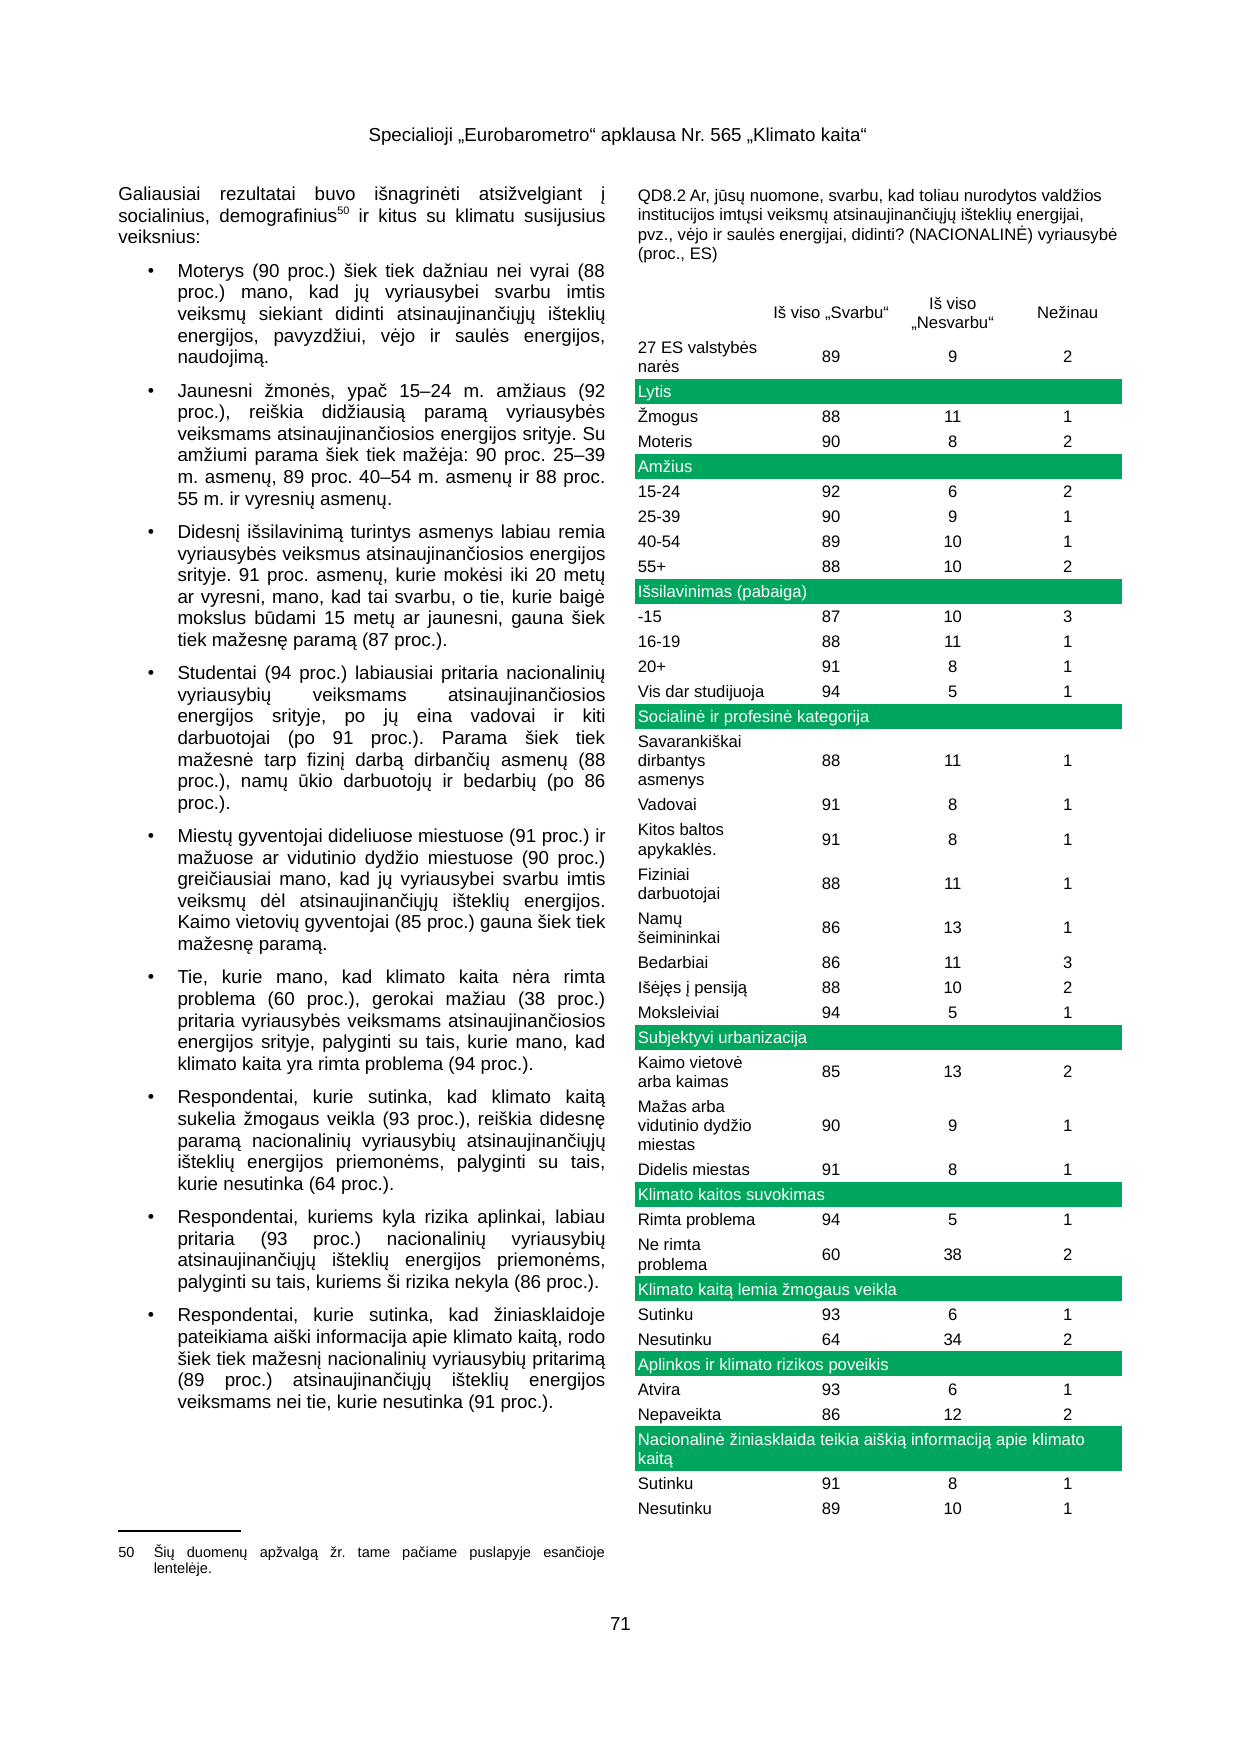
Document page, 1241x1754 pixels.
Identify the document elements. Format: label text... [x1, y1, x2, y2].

table_cell 5 [892, 1207, 1013, 1232]
table_cell [1013, 266, 1122, 291]
table_cell 10 [892, 604, 1013, 629]
table_cell 13 [892, 1050, 1013, 1094]
table_cell 91 [770, 654, 892, 679]
table_cell 1 [1013, 1094, 1122, 1157]
table_cell 89 [770, 335, 892, 379]
table_cell Nežinau [1013, 291, 1122, 335]
table_cell 89 [770, 1496, 892, 1521]
table_cell 6 [892, 479, 1013, 504]
table_cell 2 [1013, 1401, 1122, 1426]
table_cell 86 [770, 950, 892, 975]
table_cell 20+ [635, 654, 770, 679]
table_cell Žmogus [635, 404, 770, 429]
table_cell 12 [892, 1401, 1013, 1426]
table_cell 1 [1013, 729, 1122, 792]
table_cell 94 [770, 1000, 892, 1025]
table_cell Moteris [635, 429, 770, 454]
table_cell Ne rimta problema [635, 1232, 770, 1276]
list Didesnį išsilavinimą turintys asmenys labiau remia vyriausybės veiksmus atsinaujinančiosios energijos srityje. 91 proc. asmenų, kurie mokėsi iki 20 metų ar vyresni, mano, kad tai svarbu, o tie, kurie baigė mokslus būdami 15 metų ar jaunesni, gauna šiek tiek mažesnę paramą (87 proc.). [148, 521, 605, 650]
table_cell 15-24 [635, 479, 770, 504]
table_cell 1 [1013, 1157, 1122, 1182]
table_cell 11 [892, 950, 1013, 975]
table_cell 60 [770, 1232, 892, 1276]
table_cell Namų šeimininkai [635, 906, 770, 950]
table_cell 1 [1013, 529, 1122, 554]
table_cell Vis dar studijuoja [635, 679, 770, 704]
table_cell 90 [770, 1094, 892, 1157]
table_cell 10 [892, 975, 1013, 1000]
text Galiausiai rezultatai buvo išnagrinėti atsižvelgiant į socialinius, demografinius ir kitus su klimatu susijusius veiksnius: [118, 183, 605, 248]
table_cell Mažas arba vidutinio dydžio miestas [635, 1094, 770, 1157]
table_cell 8 [892, 429, 1013, 454]
table_cell 5 [892, 1000, 1013, 1025]
table_cell 2 [1013, 335, 1122, 379]
table_cell Atvira [635, 1376, 770, 1401]
table_cell 1 [1013, 679, 1122, 704]
table_cell 1 [1013, 1000, 1122, 1025]
table_cell 2 [1013, 1232, 1122, 1276]
table_cell 91 [770, 817, 892, 861]
table_cell [770, 266, 892, 291]
table_cell Aplinkos ir klimato rizikos poveikis [635, 1351, 1122, 1376]
table_cell 10 [892, 554, 1013, 579]
table_cell Subjektyvi urbanizacija [635, 1025, 1122, 1050]
table_cell Kaimo vietovė arba kaimas [635, 1050, 770, 1094]
table_cell Sutinku [635, 1301, 770, 1326]
list Jaunesni žmonės, ypač 15–24 m. amžiaus (92 proc.), reiškia didžiausią paramą vyriausybės veiksmams atsinaujinančiosios energijos srityje. Su amžiumi parama šiek tiek mažėja: 90 proc. 25–39 m. asmenų, 89 proc. 40–54 m. asmenų ir 88 proc. 55 m. ir vyresnių asmenų. [148, 379, 605, 509]
table_cell 6 [892, 1301, 1013, 1326]
table_cell 1 [1013, 404, 1122, 429]
table_cell Savarankiškai dirbantys asmenys [635, 729, 770, 792]
table_cell 8 [892, 792, 1013, 817]
table_cell Išsilavinimas (pabaiga) [635, 579, 1122, 604]
table_cell 3 [1013, 604, 1122, 629]
table_cell 1 [1013, 1471, 1122, 1496]
table_cell [635, 266, 770, 291]
table_cell 1 [1013, 792, 1122, 817]
table_cell 2 [1013, 554, 1122, 579]
table_cell [635, 291, 770, 335]
table_cell Rimta problema [635, 1207, 770, 1232]
table_cell Sutinku [635, 1471, 770, 1496]
table_cell Socialinė ir profesinė kategorija [635, 704, 1122, 729]
table_cell 91 [770, 1157, 892, 1182]
table_cell 2 [1013, 1050, 1122, 1094]
table_cell 93 [770, 1376, 892, 1401]
table_cell 2 [1013, 429, 1122, 454]
table_cell 86 [770, 1401, 892, 1426]
table_cell -15 [635, 604, 770, 629]
table_cell 86 [770, 906, 892, 950]
table_cell Fiziniai darbuotojai [635, 861, 770, 906]
table_cell 88 [770, 629, 892, 654]
table_cell 1 [1013, 906, 1122, 950]
table_cell 8 [892, 817, 1013, 861]
table_cell 1 [1013, 1207, 1122, 1232]
table_cell 88 [770, 861, 892, 906]
table_cell Didelis miestas [635, 1157, 770, 1182]
table_cell 8 [892, 1157, 1013, 1182]
table_cell 9 [892, 504, 1013, 529]
table_cell 90 [770, 504, 892, 529]
table_cell Amžius [635, 454, 1122, 479]
table_cell 1 [1013, 861, 1122, 906]
table_cell 92 [770, 479, 892, 504]
table_cell 11 [892, 404, 1013, 429]
table_header QD8.2 Ar, jūsų nuomone, svarbu, kad toliau nurodytos valdžios institucijos imtųsi veiksmų atsinaujinančiųjų išteklių energijai, pvz., vėjo ir saulės energijai, didinti? (NACIONALINĖ) vyriausybė (proc., ES) [635, 183, 1122, 266]
table_cell 11 [892, 861, 1013, 906]
table_cell 88 [770, 729, 892, 792]
table_cell 64 [770, 1326, 892, 1351]
table_cell Moksleiviai [635, 1000, 770, 1025]
table_cell 1 [1013, 1301, 1122, 1326]
table_cell 27 ES valstybės narės [635, 335, 770, 379]
table_cell 25-39 [635, 504, 770, 529]
table_cell 2 [1013, 1326, 1122, 1351]
list Tie, kurie mano, kad klimato kaita nėra rimta problema (60 proc.), gerokai mažiau (38 proc.) pritaria vyriausybės veiksmams atsinaujinančiosios energijos srityje, palyginti su tais, kurie mano, kad klimato kaita yra rimta problema (94 proc.). [148, 966, 605, 1074]
list Moterys (90 proc.) šiek tiek dažniau nei vyrai (88 proc.) mano, kad jų vyriausybei svarbu imtis veiksmų siekiant didinti atsinaujinančiųjų išteklių energijos, pavyzdžiui, vėjo ir saulės energijos, naudojimą. [148, 259, 605, 367]
table_cell 34 [892, 1326, 1013, 1351]
table_cell 11 [892, 629, 1013, 654]
table_cell 87 [770, 604, 892, 629]
table_cell 88 [770, 554, 892, 579]
text Šių duomenų apžvalgą žr. tame pačiame puslapyje esančioje lentelėje. [118, 1543, 605, 1577]
table_cell 94 [770, 1207, 892, 1232]
table_cell 6 [892, 1376, 1013, 1401]
table_cell Nesutinku [635, 1496, 770, 1521]
table_cell Vadovai [635, 792, 770, 817]
table_cell 10 [892, 529, 1013, 554]
table_cell 40-54 [635, 529, 770, 554]
table_cell Lytis [635, 379, 1122, 404]
table_cell 10 [892, 1496, 1013, 1521]
table_cell Nepaveikta [635, 1401, 770, 1426]
table_cell 91 [770, 1471, 892, 1496]
table_cell 1 [1013, 629, 1122, 654]
table_cell Nacionalinė žiniasklaida teikia aiškią informaciją apie klimato kaitą [635, 1426, 1122, 1471]
list Miestų gyventojai dideliuose miestuose (91 proc.) ir mažuose ar vidutinio dydžio miestuose (90 proc.) greičiausiai mano, kad jų vyriausybei svarbu imtis veiksmų dėl atsinaujinančiųjų išteklių energijos. Kaimo vietovių gyventojai (85 proc.) gauna šiek tiek mažesnę paramą. [148, 825, 605, 954]
table_cell 1 [1013, 817, 1122, 861]
table_cell Nesutinku [635, 1326, 770, 1351]
table_cell 1 [1013, 504, 1122, 529]
table_cell 38 [892, 1232, 1013, 1276]
table_cell 2 [1013, 975, 1122, 1000]
table_cell 16-19 [635, 629, 770, 654]
table_cell Klimato kaitą lemia žmogaus veikla [635, 1276, 1122, 1301]
table_cell 9 [892, 1094, 1013, 1157]
table_cell 1 [1013, 1376, 1122, 1401]
table_cell Iš viso „Svarbu“ [770, 291, 892, 335]
table_cell 5 [892, 679, 1013, 704]
table_cell 3 [1013, 950, 1122, 975]
table_cell 2 [1013, 479, 1122, 504]
table_cell 8 [892, 654, 1013, 679]
table_cell Iš viso „Nesvarbu“ [892, 291, 1013, 335]
table_cell 1 [1013, 1496, 1122, 1521]
table_cell 90 [770, 429, 892, 454]
table_cell 13 [892, 906, 1013, 950]
table_cell 93 [770, 1301, 892, 1326]
table_cell 8 [892, 1471, 1013, 1496]
table_cell 94 [770, 679, 892, 704]
table_cell 11 [892, 729, 1013, 792]
table_cell 1 [1013, 654, 1122, 679]
table_cell 89 [770, 529, 892, 554]
list Respondentai, kuriems kyla rizika aplinkai, labiau pritaria (93 proc.) nacionalinių vyriausybių atsinaujinančiųjų išteklių energijos priemonėms, palyginti su tais, kuriems ši rizika nekyla (86 proc.). [148, 1206, 605, 1292]
table_cell Klimato kaitos suvokimas [635, 1182, 1122, 1207]
table_cell 88 [770, 404, 892, 429]
table_cell 91 [770, 792, 892, 817]
table_cell 88 [770, 975, 892, 1000]
table_cell Kitos baltos apykaklės. [635, 817, 770, 861]
table_cell Bedarbiai [635, 950, 770, 975]
table_cell 9 [892, 335, 1013, 379]
list Studentai (94 proc.) labiausiai pritaria nacionalinių vyriausybių veiksmams atsinaujinančiosios energijos srityje, po jų eina vadovai ir kiti darbuotojai (po 91 proc.). Parama šiek tiek mažesnė tarp fizinį darbą dirbančių asmenų (88 proc.), namų ūkio darbuotojų ir bedarbių (po 86 proc.). [148, 662, 605, 813]
table_cell Išėjęs į pensiją [635, 975, 770, 1000]
list Respondentai, kurie sutinka, kad žiniasklaidoje pateikiama aiški informacija apie klimato kaitą, rodo šiek tiek mažesnį nacionalinių vyriausybių pritarimą (89 proc.) atsinaujinančiųjų išteklių energijos veiksmams nei tie, kurie nesutinka (91 proc.). [148, 1304, 605, 1412]
table_cell 55+ [635, 554, 770, 579]
list Respondentai, kurie sutinka, kad klimato kaitą sukelia žmogaus veikla (93 proc.), reiškia didesnę paramą nacionalinių vyriausybių atsinaujinančiųjų išteklių energijos priemonėms, palyginti su tais, kurie nesutinka (64 proc.). [148, 1086, 605, 1194]
table_cell 85 [770, 1050, 892, 1094]
table_cell [892, 266, 1013, 291]
